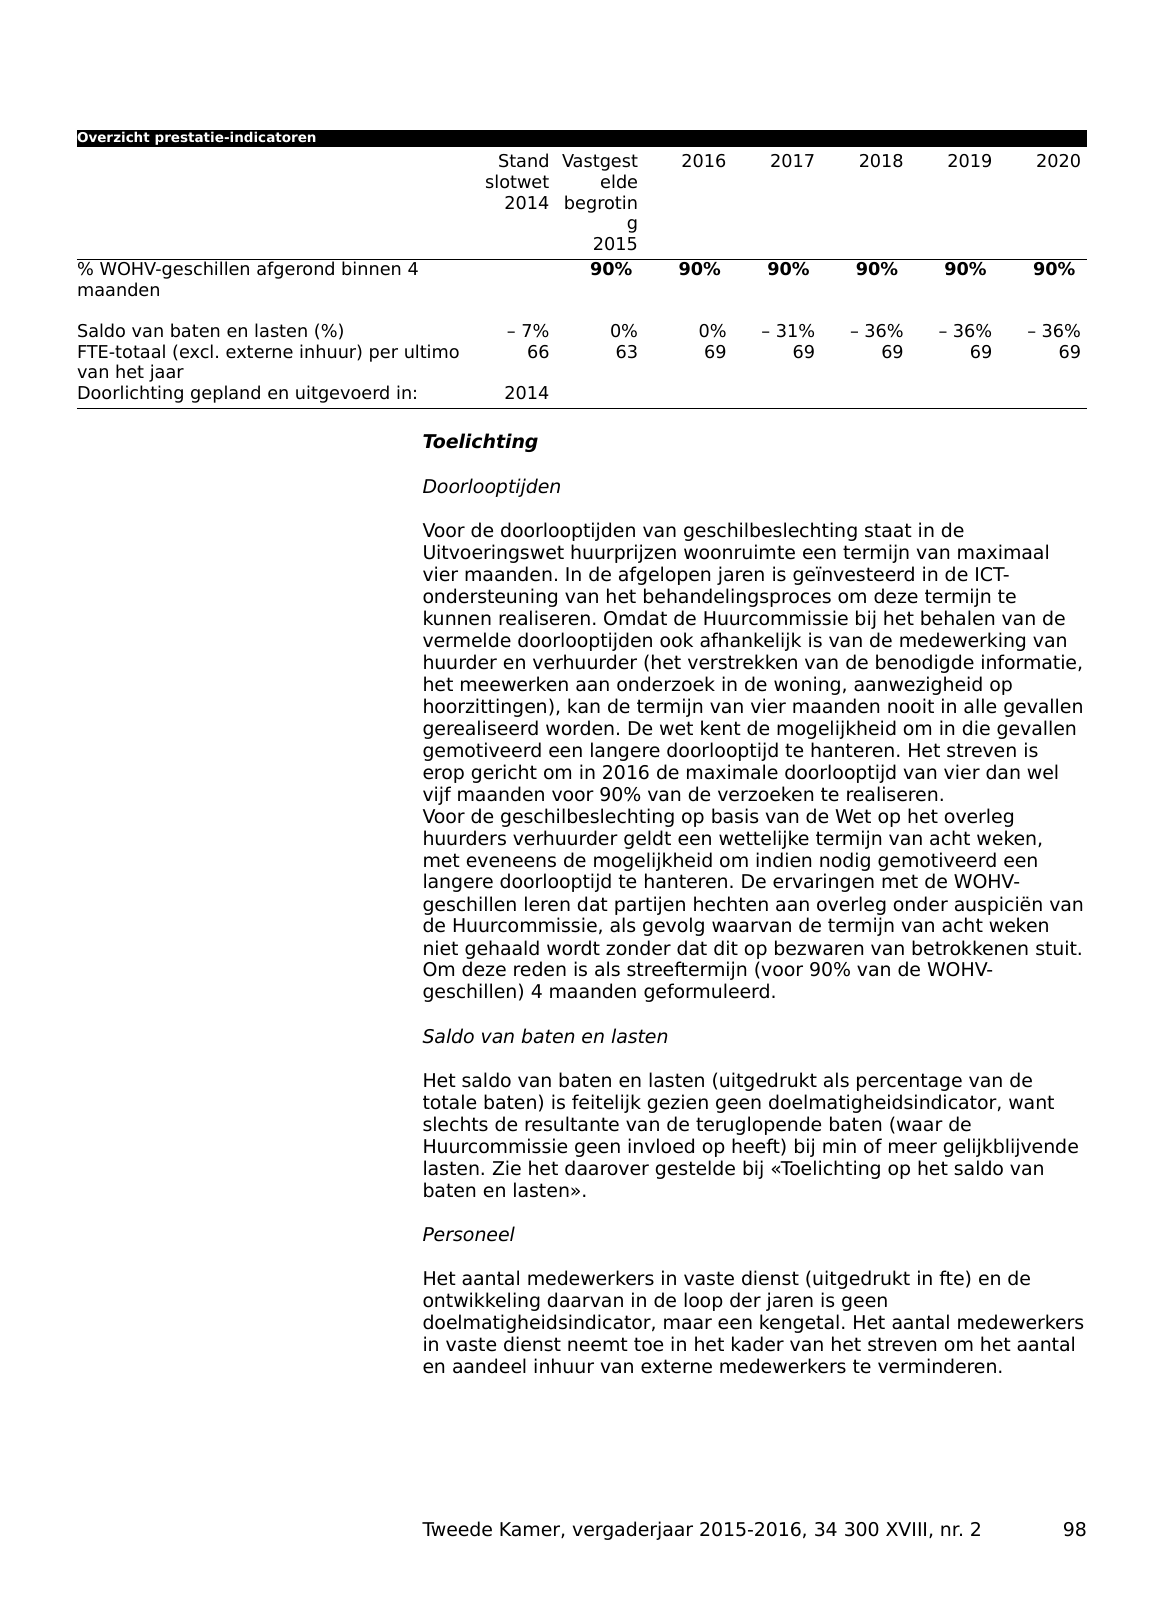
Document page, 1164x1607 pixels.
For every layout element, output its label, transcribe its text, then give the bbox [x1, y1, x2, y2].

table_cell [644, 300, 732, 321]
text Het aantal medewerkers in vaste dienst (uitgedrukt in fte) en de ontwikkeling daarvan in de loop der jaren is geen doelmatigheidsindicator, maar een kengetal. Het aantal medewerkers in vaste dienst neemt toe in het kader van het streven om het aantal en aandeel inhuur van externe medewerkers te verminderen. [422, 1268, 1087, 1378]
table_cell 69 [732, 342, 821, 383]
subtitle Doorlooptijden [422, 476, 1087, 498]
subtitle Toelichting [422, 431, 1087, 453]
table_cell 0% [555, 321, 644, 342]
table_cell 66 [466, 342, 555, 383]
subtitle Personeel [422, 1224, 1087, 1246]
table_cell – 36% [998, 321, 1087, 342]
table_cell [466, 260, 555, 300]
table_header Overzicht prestatie-indicatoren [77, 130, 1087, 146]
table_cell – 7% [466, 321, 555, 342]
table_cell FTE-totaal (excl. externe inhuur) per ultimo van het jaar [77, 342, 466, 383]
table_cell 2016 [644, 147, 732, 259]
table_cell 90% [644, 260, 732, 300]
table_cell 2019 [909, 147, 998, 259]
table_cell 2020 [998, 147, 1087, 259]
table_cell 63 [555, 342, 644, 383]
table_cell % WOHV-geschillen afgerond binnen 4 maanden [77, 260, 466, 300]
table_cell 90% [821, 260, 909, 300]
table_cell Vastgestelde begroting 2015 [555, 147, 644, 259]
table_cell 2014 [466, 383, 555, 408]
table_cell Stand slotwet 2014 [466, 147, 555, 259]
table_cell – 36% [909, 321, 998, 342]
table_cell 2017 [732, 147, 821, 259]
table_cell [77, 147, 466, 259]
table_cell 90% [555, 260, 644, 300]
table_cell [821, 300, 909, 321]
table_cell [555, 383, 644, 408]
table_cell 90% [998, 260, 1087, 300]
table_cell [909, 383, 998, 408]
table_cell [998, 383, 1087, 408]
text Voor de geschilbeslechting op basis van de Wet op het overleg huurders verhuurder geldt een wettelijke termijn van acht weken, met eveneens de mogelijkheid om indien nodig gemotiveerd een langere doorlooptijd te hanteren. De ervaringen met de WOHV-geschillen leren dat partijen hechten aan overleg onder auspiciën van de Huurcommissie, als gevolg waarvan de termijn van acht weken niet gehaald wordt zonder dat dit op bezwaren van betrokkenen stuit. Om deze reden is als streeftermijn (voor 90% van de WOHV-geschillen) 4 maanden geformuleerd. [422, 806, 1087, 1003]
table_cell 69 [644, 342, 732, 383]
table_cell 2018 [821, 147, 909, 259]
table_cell 0% [644, 321, 732, 342]
table_cell [909, 300, 998, 321]
text Het saldo van baten en lasten (uitgedrukt als percentage van de totale baten) is feitelijk gezien geen doelmatigheidsindicator, want slechts de resultante van de teruglopende baten (waar de Huurcommissie geen invloed op heeft) bij min of meer gelijkblijvende lasten. Zie het daarover gestelde bij «Toelichting op het saldo van baten en lasten». [422, 1070, 1087, 1202]
table_cell 69 [909, 342, 998, 383]
table_cell [821, 383, 909, 408]
table_cell 69 [998, 342, 1087, 383]
table_cell [732, 300, 821, 321]
subtitle Saldo van baten en lasten [422, 1026, 1087, 1047]
table_cell 90% [732, 260, 821, 300]
table_cell [466, 300, 555, 321]
text Voor de doorlooptijden van geschilbeslechting staat in de Uitvoeringswet huurprijzen woonruimte een termijn van maximaal vier maanden. In de afgelopen jaren is geïnvesteerd in de ICT-ondersteuning van het behandelingsproces om deze termijn te kunnen realiseren. Omdat de Huurcommissie bij het behalen van de vermelde doorlooptijden ook afhankelijk is van de medewerking van huurder en verhuurder (het verstrekken van de benodigde informatie, het meewerken aan onderzoek in de woning, aanwezigheid op hoorzittingen), kan de termijn van vier maanden nooit in alle gevallen gerealiseerd worden. De wet kent de mogelijkheid om in die gevallen gemotiveerd een langere doorlooptijd te hanteren. Het streven is erop gericht om in 2016 de maximale doorlooptijd van vier dan wel vijf maanden voor 90% van de verzoeken te realiseren. [422, 520, 1087, 806]
table_cell – 31% [732, 321, 821, 342]
table_cell [555, 300, 644, 321]
table_cell 69 [821, 342, 909, 383]
table_cell [998, 300, 1087, 321]
table_cell [77, 300, 466, 321]
table_cell [732, 383, 821, 408]
table_cell Doorlichting gepland en uitgevoerd in: [77, 383, 466, 408]
table_cell [644, 383, 732, 408]
table_cell Saldo van baten en lasten (%) [77, 321, 466, 342]
table_cell 90% [909, 260, 998, 300]
table_cell – 36% [821, 321, 909, 342]
